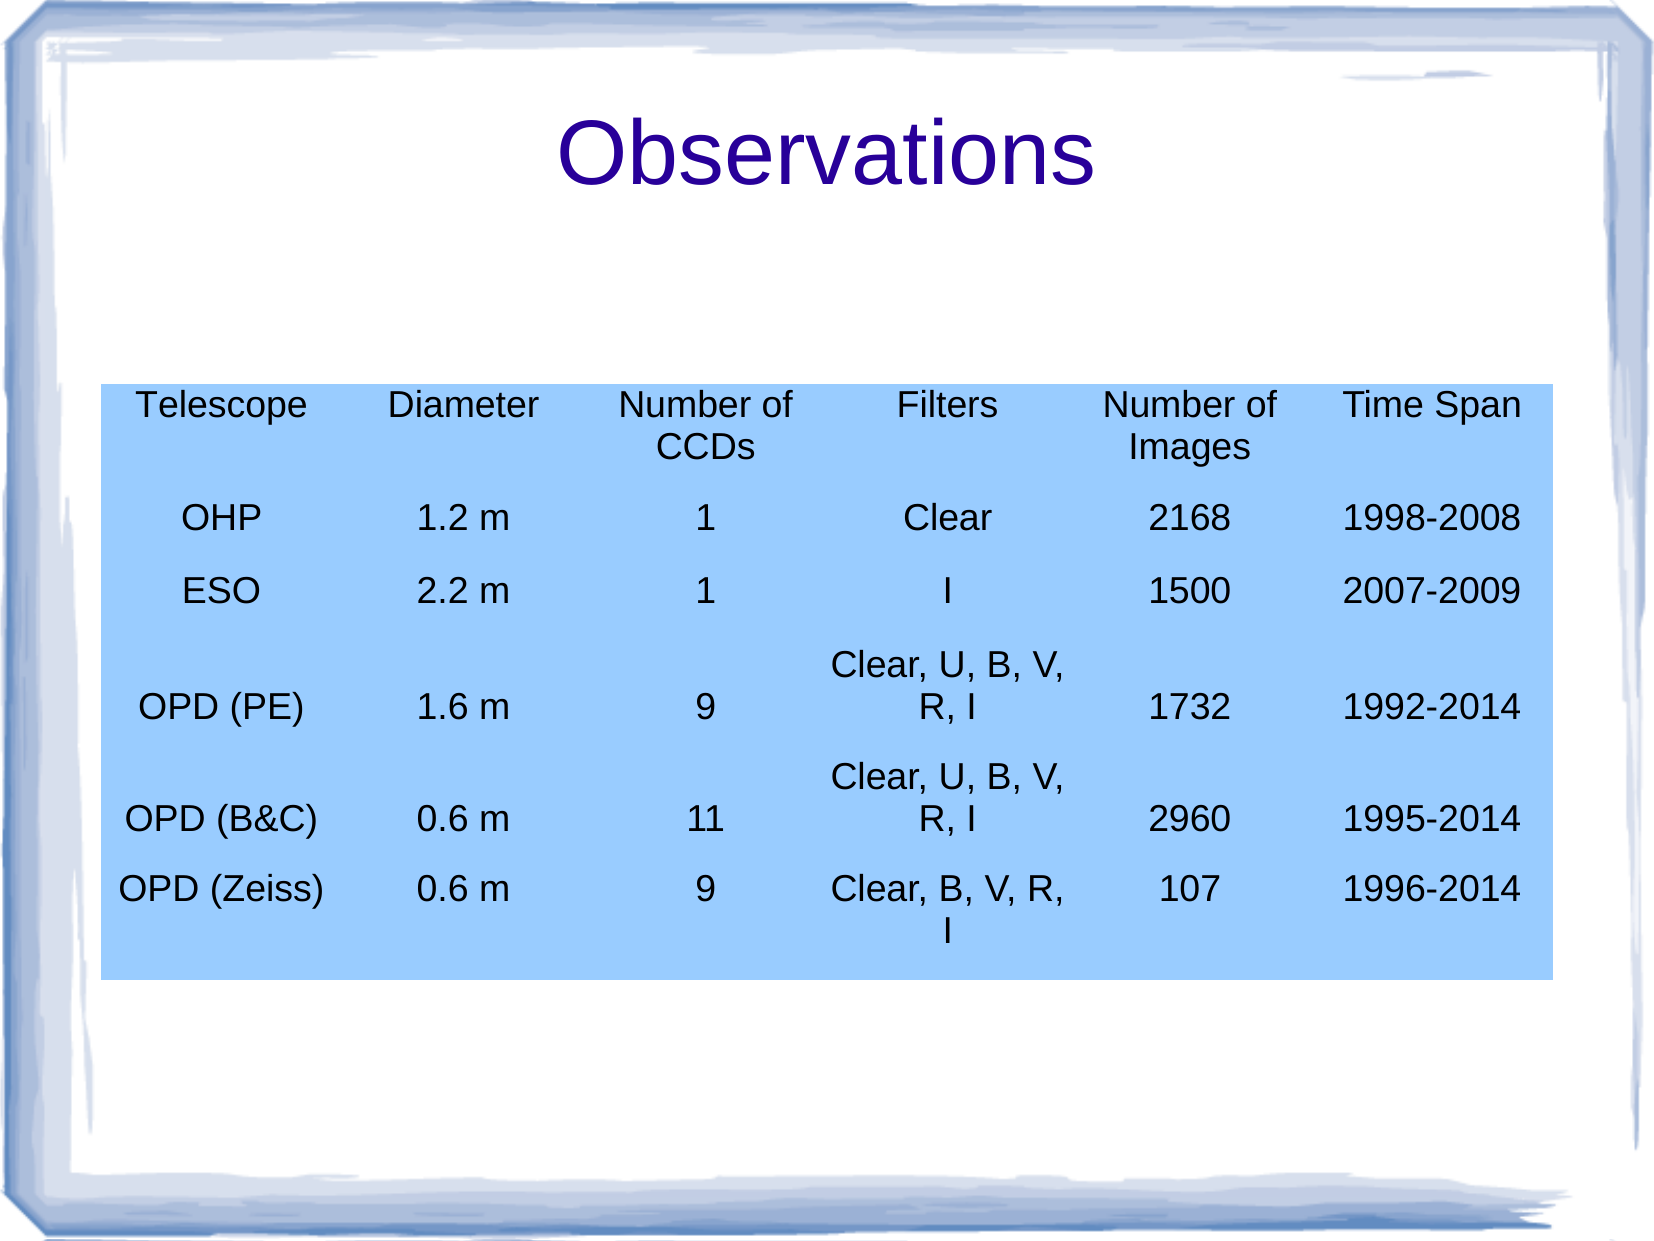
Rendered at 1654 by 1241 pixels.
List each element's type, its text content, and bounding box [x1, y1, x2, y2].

title Observations [82, 49, 1571, 257]
table_cell I [827, 570, 1069, 644]
table_cell 2168 [1069, 496, 1311, 570]
table_cell 9 [585, 644, 827, 756]
table_cell OHP [101, 496, 343, 570]
table_cell 1.6 m [343, 644, 585, 756]
table_cell 1992-2014 [1311, 644, 1553, 756]
table_cell 1.2 m [343, 496, 585, 570]
table_cell 107 [1069, 868, 1311, 980]
table_cell 1 [585, 570, 827, 644]
table_cell 1998-2008 [1311, 496, 1553, 570]
picture [0, 0, 1654, 1241]
table_cell 2960 [1069, 756, 1311, 868]
table_cell 1732 [1069, 644, 1311, 756]
table_cell Clear, U, B, V, R, I [827, 644, 1069, 756]
table_cell Clear, B, V, R, I [827, 868, 1069, 980]
table_cell 11 [585, 756, 827, 868]
table_cell 1 [585, 496, 827, 570]
table_cell OPD (B&C) [101, 756, 343, 868]
table_header Diameter [343, 384, 585, 496]
table_cell Clear [827, 496, 1069, 570]
table_header Number of CCDs [585, 384, 827, 496]
table_cell 0.6 m [343, 756, 585, 868]
table_header Filters [827, 384, 1069, 496]
table_cell ESO [101, 570, 343, 644]
table_cell 9 [585, 868, 827, 980]
table_cell 0.6 m [343, 868, 585, 980]
table_header Number of Images [1069, 384, 1311, 496]
table_cell 2.2 m [343, 570, 585, 644]
table_cell Clear, U, B, V, R, I [827, 756, 1069, 868]
table_cell 2007-2009 [1311, 570, 1553, 644]
table_cell OPD (PE) [101, 644, 343, 756]
table_header Telescope [101, 384, 343, 496]
table_header Time Span [1311, 384, 1553, 496]
table_cell 1995-2014 [1311, 756, 1553, 868]
table_cell 1500 [1069, 570, 1311, 644]
table_cell 1996-2014 [1311, 868, 1553, 980]
table_cell OPD (Zeiss) [101, 868, 343, 980]
